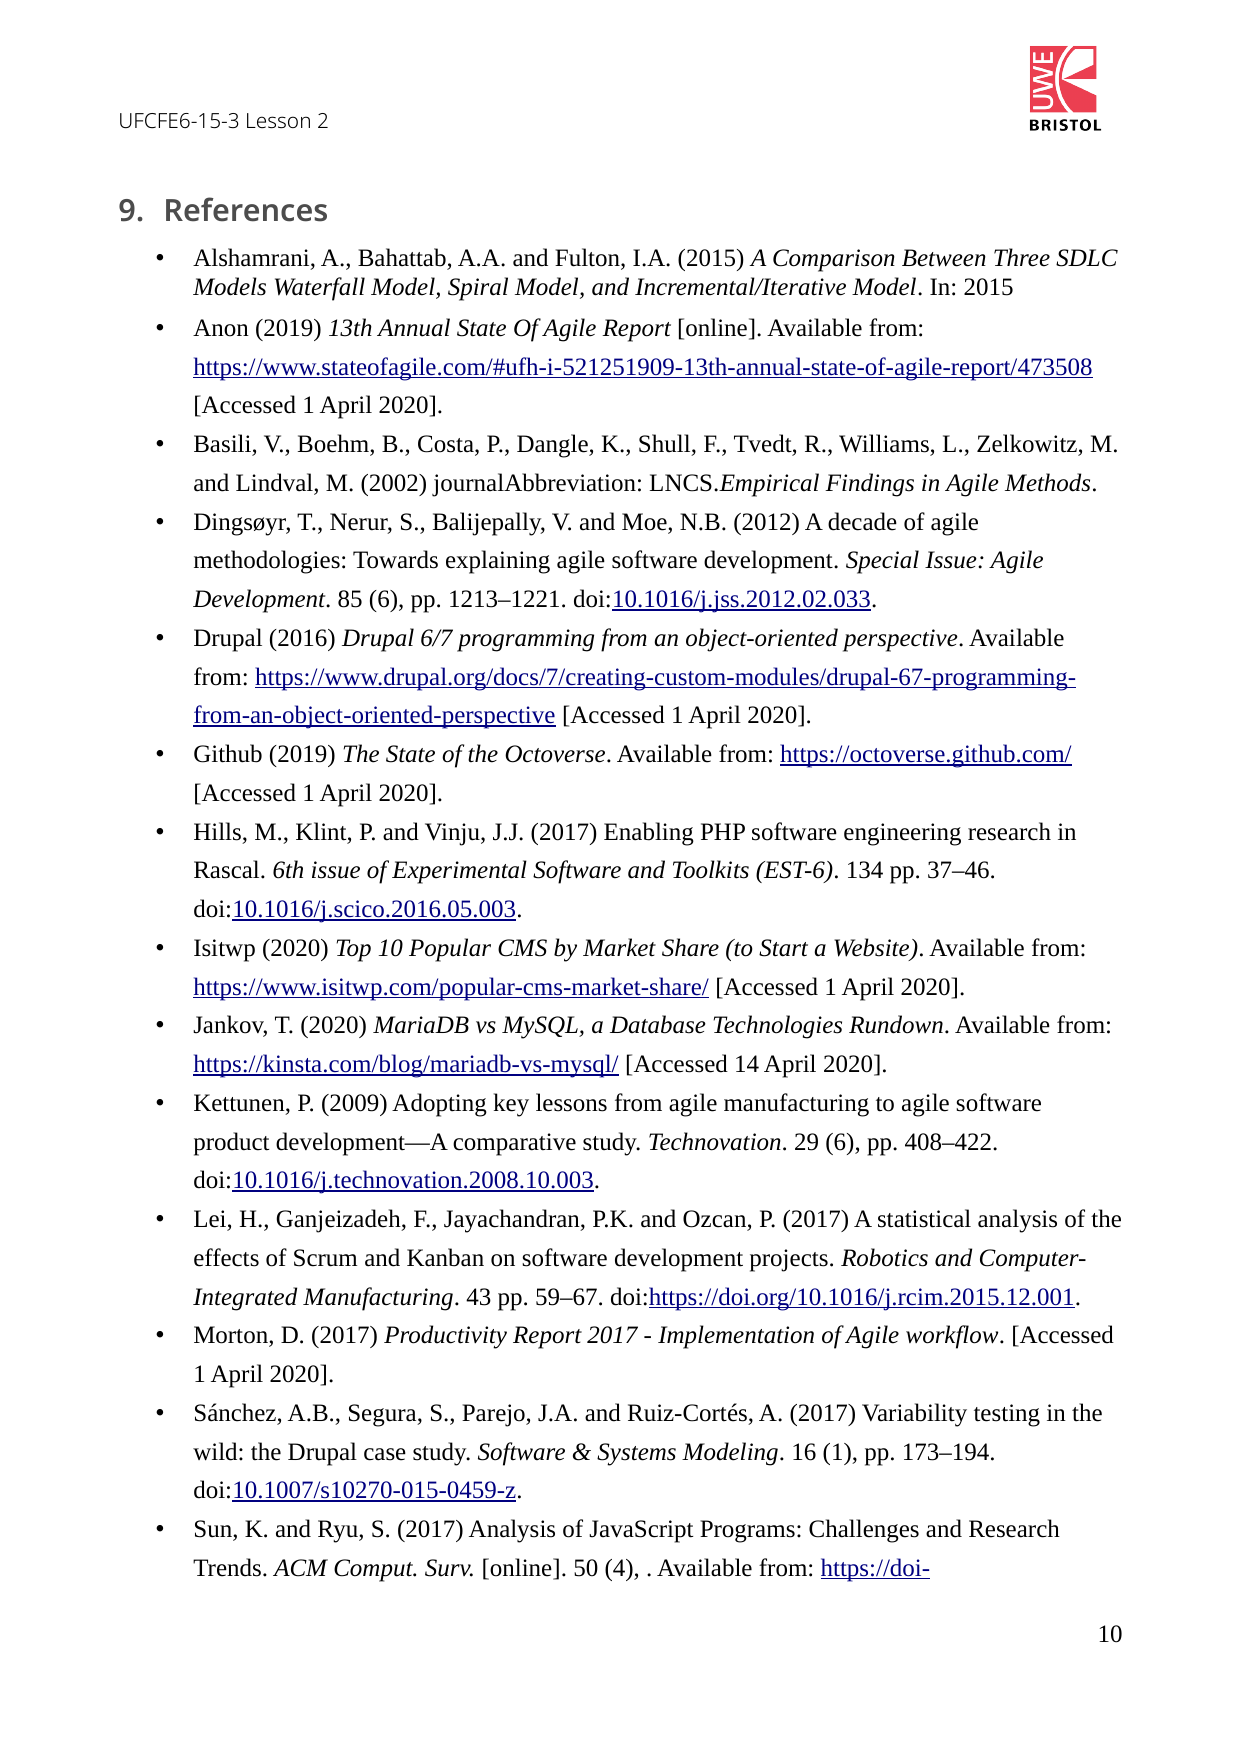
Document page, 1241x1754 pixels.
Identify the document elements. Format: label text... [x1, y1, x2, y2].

list Dingsøyr, T., Nerur, S., Balijepally, V. and Moe, N.B. (2012) A decade of agile methodologies: Towards explaining agile software development. Special Issue: Agile Development. 85 (6), pp. 1213–1221. doi:10.1016/j.jss.2012.02.033. [156, 507, 1122, 613]
list Anon (2019) 13th Annual State Of Agile Report [online]. Available from: https://www.stateofagile.com/#ufh-i-521251909-13th-annual-state-of-agile-report/473508 [Accessed 1 April 2020]. [156, 313, 1122, 419]
list Lei, H., Ganjeizadeh, F., Jayachandran, P.K. and Ozcan, P. (2017) A statistical analysis of the effects of Scrum and Kanban on software development projects. Robotics and Computer-Integrated Manufacturing. 43 pp. 59–67. doi:https://doi.org/10.1016/j.rcim.2015.12.001. [156, 1204, 1122, 1310]
list Jankov, T. (2020) MariaDB vs MySQL, a Database Technologies Rundown. Available from: https://kinsta.com/blog/mariadb-vs-mysql/ [Accessed 14 April 2020]. [156, 1010, 1122, 1078]
list Basili, V., Boehm, B., Costa, P., Dangle, K., Shull, F., Tvedt, R., Williams, L., Zelkowitz, M. and Lindval, M. (2002) journalAbbreviation: LNCS.Empirical Findings in Agile Methods. [156, 429, 1122, 497]
picture [1012, 35, 1119, 141]
list Sun, K. and Ryu, S. (2017) Analysis of JavaScript Programs: Challenges and Research Trends. ACM Comput. Surv. [online]. 50 (4), . Available from: https://doi- [156, 1514, 1122, 1582]
list Kettunen, P. (2009) Adopting key lessons from agile manufacturing to agile software product development—A comparative study. Technovation. 29 (6), pp. 408–422. doi:10.1016/j.technovation.2008.10.003. [156, 1088, 1122, 1194]
list Sánchez, A.B., Segura, S., Parejo, J.A. and Ruiz-Cortés, A. (2017) Variability testing in the wild: the Drupal case study. Software & Systems Modeling. 16 (1), pp. 173–194. doi:10.1007/s10270-015-0459-z. [156, 1398, 1122, 1504]
list Morton, D. (2017) Productivity Report 2017 - Implementation of Agile workflow. [Accessed 1 April 2020]. [156, 1320, 1122, 1388]
list Hills, M., Klint, P. and Vinju, J.J. (2017) Enabling PHP software engineering research in Rascal. 6th issue of Experimental Software and Toolkits (EST-6). 134 pp. 37–46. doi:10.1016/j.scico.2016.05.003. [156, 817, 1122, 923]
list Isitwp (2020) Top 10 Popular CMS by Market Share (to Start a Website). Available from: https://www.isitwp.com/popular-cms-market-share/ [Accessed 1 April 2020]. [156, 933, 1122, 1000]
list Github (2019) The State of the Octoverse. Available from: https://octoverse.github.com/ [Accessed 1 April 2020]. [156, 739, 1122, 807]
list Alshamrani, A., Bahattab, A.A. and Fulton, I.A. (2015) A Comparison Between Three SDLC Models Waterfall Model, Spiral Model, and Incremental/Iterative Model. In: 2015 [156, 243, 1122, 301]
list Drupal (2016) Drupal 6/7 programming from an object-oriented perspective. Available from: https://www.drupal.org/docs/7/creating-custom-modules/drupal-67-programming-from-an-object-oriented-perspective [Accessed 1 April 2020]. [156, 623, 1122, 729]
subtitle References [118, 189, 1122, 231]
